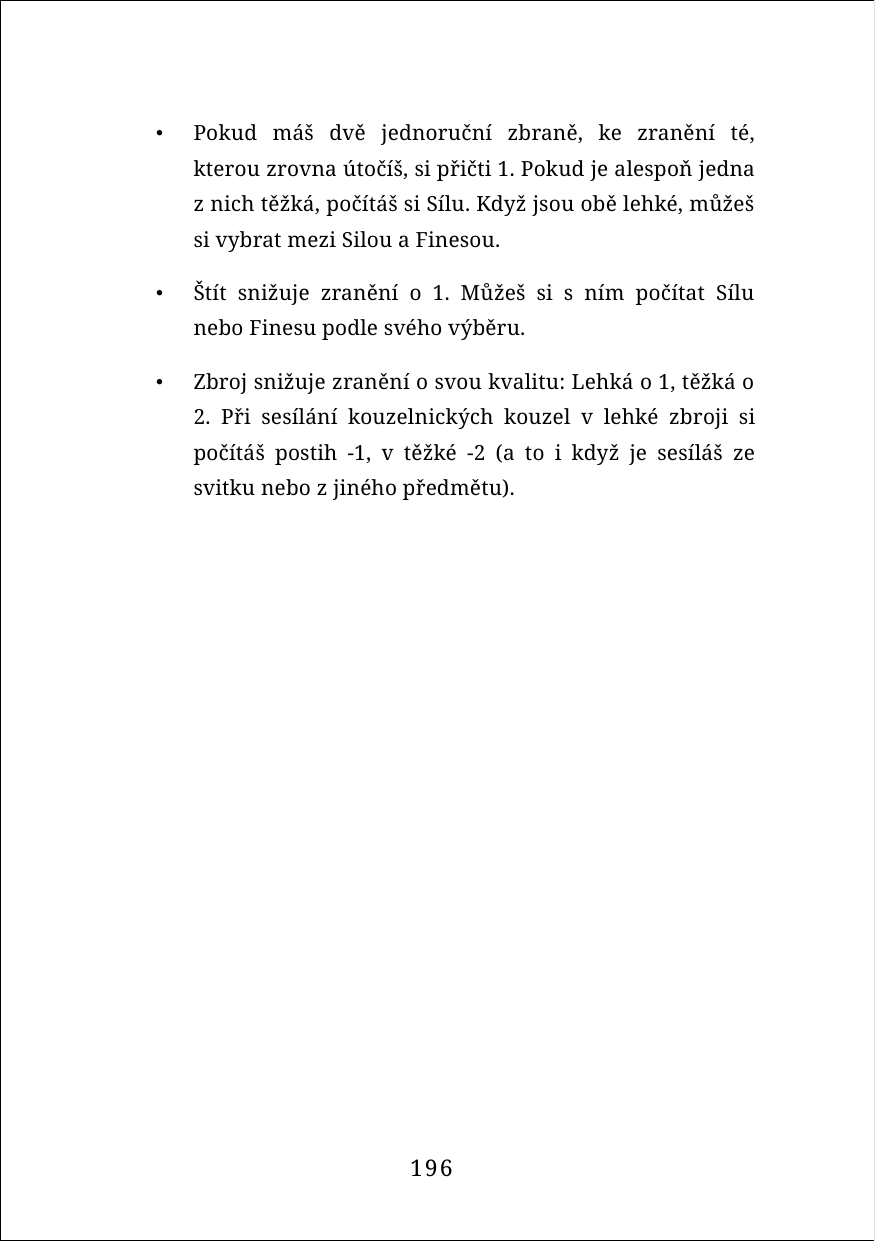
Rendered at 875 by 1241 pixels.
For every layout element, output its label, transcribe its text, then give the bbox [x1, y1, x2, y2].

list Zbroj snižuje zranění o svou kvalitu: Lehká o 1, těžká o 2. Při sesílání kouzelnických kouzel v lehké zbroji si počítáš postih -1, v těžké -2 (a to i když je sesíláš ze svitku nebo z jiného předmětu). [156, 367, 756, 502]
list Štít snižuje zranění o 1. Můžeš si s ním počítat Sílu nebo Finesu podle svého výběru. [156, 278, 756, 342]
list Pokud máš dvě jednoruční zbraně, ke zranění té, kterou zrovna útočíš, si přičti 1. Pokud je alespoň jedna z nich těžká, počítáš si Sílu. Když jsou obě lehké, můžeš si vybrat mezi Silou a Finesou. [156, 118, 756, 253]
